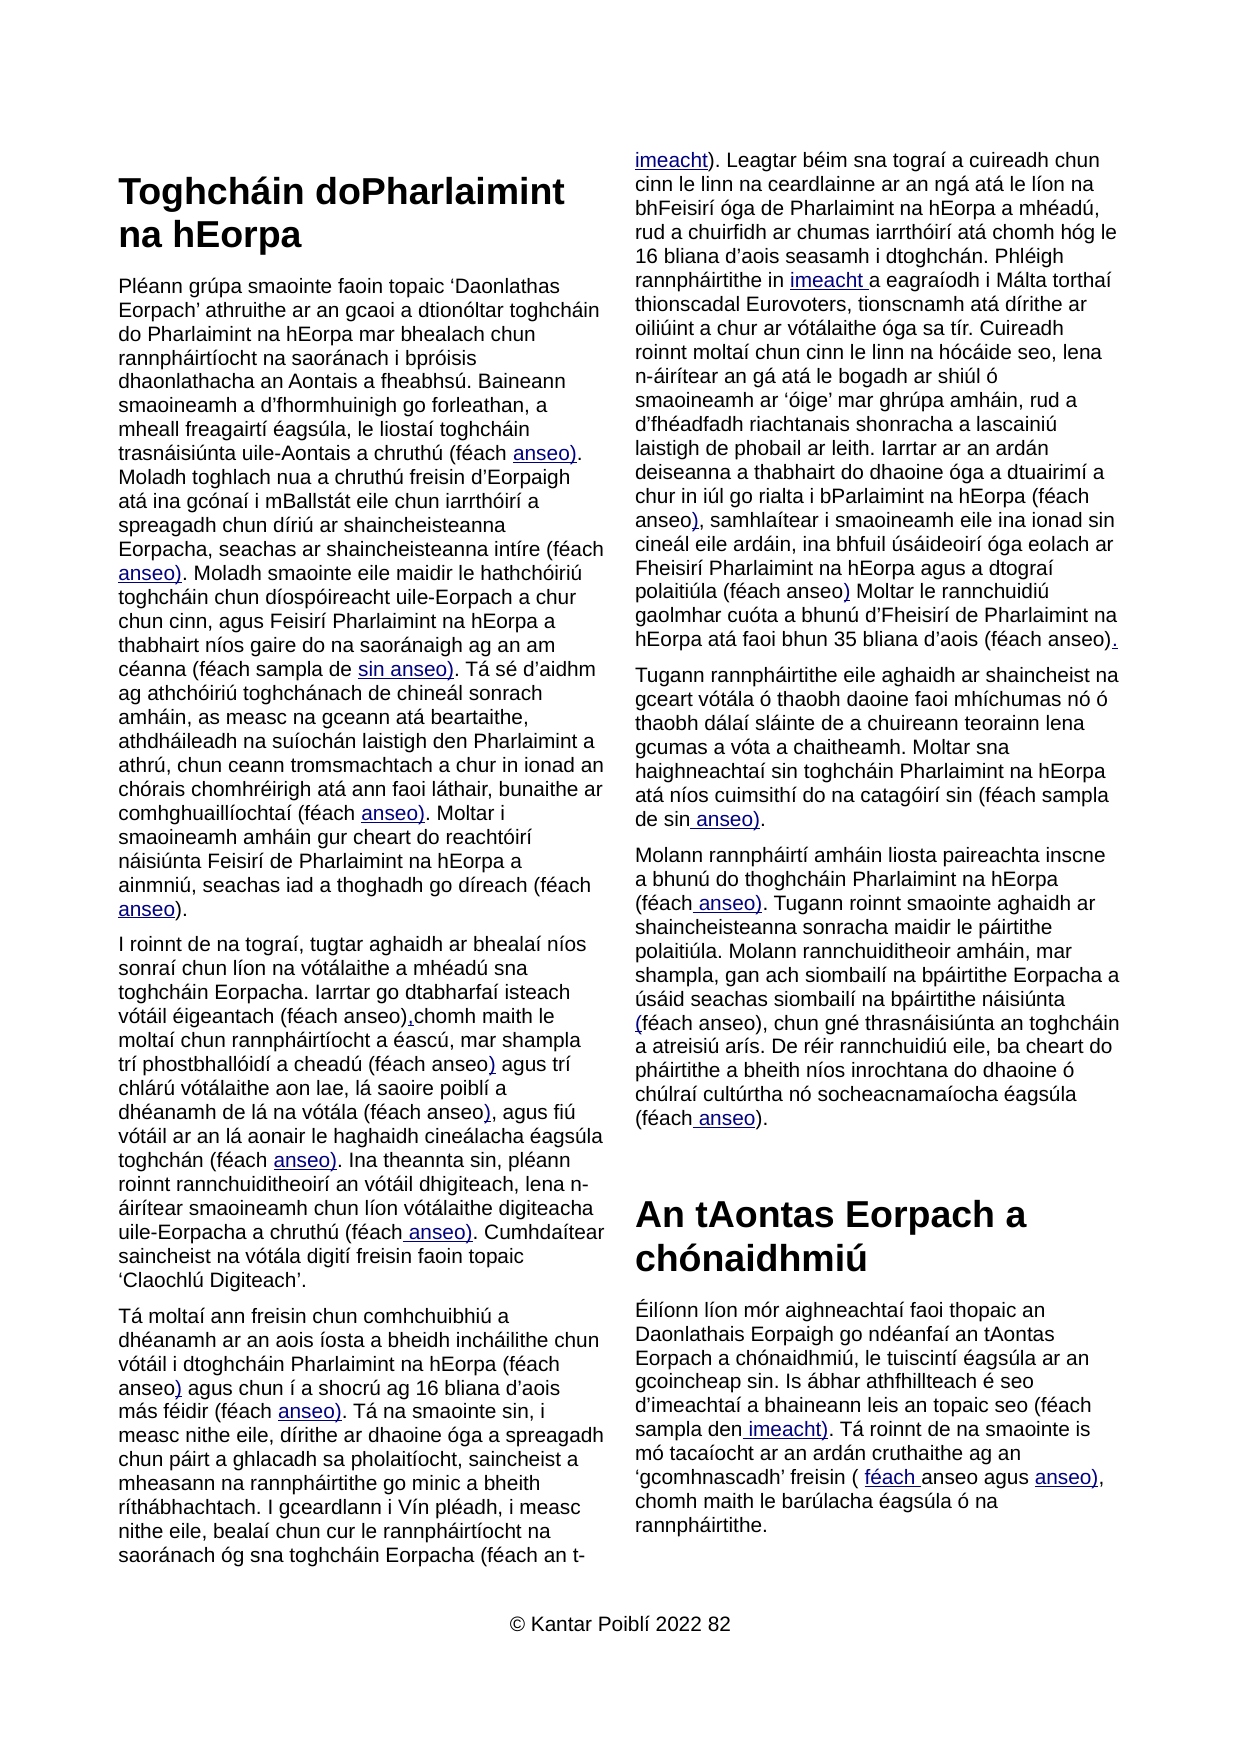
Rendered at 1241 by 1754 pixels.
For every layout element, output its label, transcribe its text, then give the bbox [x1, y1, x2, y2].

text imeacht). Leagtar béim sna tograí a cuireadh chun cinn le linn na ceardlainne ar an ngá atá le líon na bhFeisirí óga de Pharlaimint na hEorpa a mhéadú, rud a chuirfidh ar chumas iarrthóirí atá chomh hóg le 16 bliana d’aois seasamh i dtoghchán. Phléigh rannpháirtithe in imeacht a eagraíodh i Málta torthaí thionscadal Eurovoters, tionscnamh atá dírithe ar oiliúint a chur ar vótálaithe óga sa tír. Cuireadh roinnt moltaí chun cinn le linn na hócáide seo, lena n-áirítear an gá atá le bogadh ar shiúl ó smaoineamh ar ‘óige’ mar ghrúpa amháin, rud a d’fhéadfadh riachtanais shonracha a lascainiú laistigh de phobail ar leith. Iarrtar ar an ardán deiseanna a thabhairt do dhaoine óga a dtuairimí a chur in iúl go rialta i bParlaimint na hEorpa (féach anseo), samhlaítear i smaoineamh eile ina ionad sin cineál eile ardáin, ina bhfuil úsáideoirí óga eolach ar Fheisirí Pharlaimint na hEorpa agus a dtograí polaitiúla (féach anseo) Moltar le rannchuidiú gaolmhar cuóta a bhunú d’Fheisirí de Pharlaimint na hEorpa atá faoi bhun 35 bliana d’aois (féach anseo). [635, 148, 1122, 651]
text Tá moltaí ann freisin chun comhchuibhiú a dhéanamh ar an aois íosta a bheidh incháilithe chun vótáil i dtoghcháin Pharlaimint na hEorpa (féach anseo) agus chun í a shocrú ag 16 bliana d’aois más féidir (féach anseo). Tá na smaointe sin, i measc nithe eile, dírithe ar dhaoine óga a spreagadh chun páirt a ghlacadh sa pholaitíocht, saincheist a mheasann na rannpháirtithe go minic a bheith ríthábhachtach. I gceardlann i Vín pléadh, i measc nithe eile, bealaí chun cur le rannpháirtíocht na saoránach óg sna toghcháin Eorpacha (féach an t- [118, 1303, 605, 1567]
subtitle An tAontas Eorpach a chónaidhmiú [635, 1193, 1122, 1279]
text Éilíonn líon mór aighneachtaí faoi thopaic an Daonlathais Eorpaigh go ndéanfaí an tAontas Eorpach a chónaidhmiú, le tuiscintí éagsúla ar an gcoincheap sin. Is ábhar athfhillteach é seo d’imeachtaí a bhaineann leis an topaic seo (féach sampla den imeacht). Tá roinnt de na smaointe is mó tacaíocht ar an ardán cruthaithe ag an ‘gcomhnascadh’ freisin ( féach anseo agus anseo), chomh maith le barúlacha éagsúla ó na rannpháirtithe. [635, 1297, 1122, 1537]
text Pléann grúpa smaointe faoin topaic ‘Daonlathas Eorpach’ athruithe ar an gcaoi a dtionóltar toghcháin do Pharlaimint na hEorpa mar bhealach chun rannpháirtíocht na saoránach i bpróisis dhaonlathacha an Aontais a fheabhsú. Baineann smaoineamh a d’fhormhuinigh go forleathan, a mheall freagairtí éagsúla, le liostaí toghcháin trasnáisiúnta uile-Aontais a chruthú (féach anseo). Moladh toghlach nua a chruthú freisin d’Eorpaigh atá ina gcónaí i mBallstát eile chun iarrthóirí a spreagadh chun díriú ar shaincheisteanna Eorpacha, seachas ar shaincheisteanna intíre (féach anseo). Moladh smaointe eile maidir le hathchóiriú toghcháin chun díospóireacht uile-Eorpach a chur chun cinn, agus Feisirí Pharlaimint na hEorpa a thabhairt níos gaire do na saoránaigh ag an am céanna (féach sampla de sin anseo). Tá sé d’aidhm ag athchóiriú toghchánach de chineál sonrach amháin, as measc na gceann atá beartaithe, athdháileadh na suíochán laistigh den Pharlaimint a athrú, chun ceann tromsmachtach a chur in ionad an chórais chomhréirigh atá ann faoi láthair, bunaithe ar comhghuaillíochtaí (féach anseo). Moltar i smaoineamh amháin gur cheart do reachtóirí náisiúnta Feisirí de Pharlaimint na hEorpa a ainmniú, seachas iad a thoghadh go díreach (féach anseo). [118, 273, 605, 920]
text Molann rannpháirtí amháin liosta paireachta inscne a bhunú do thoghcháin Pharlaimint na hEorpa (féach anseo). Tugann roinnt smaointe aghaidh ar shaincheisteanna sonracha maidir le páirtithe polaitiúla. Molann rannchuiditheoir amháin, mar shampla, gan ach siombailí na bpáirtithe Eorpacha a úsáid seachas siombailí na bpáirtithe náisiúnta (féach anseo), chun gné thrasnáisiúnta an toghcháin a atreisiú arís. De réir rannchuidiú eile, ba cheart do pháirtithe a bheith níos inrochtana do dhaoine ó chúlraí cultúrtha nó socheacnamaíocha éagsúla (féach anseo). [635, 843, 1122, 1130]
text I roinnt de na tograí, tugtar aghaidh ar bhealaí níos sonraí chun líon na vótálaithe a mhéadú sna toghcháin Eorpacha. Iarrtar go dtabharfaí isteach vótáil éigeantach (féach anseo),chomh maith le moltaí chun rannpháirtíocht a éascú, mar shampla trí phostbhallóidí a cheadú (féach anseo) agus trí chlárú vótálaithe aon lae, lá saoire poiblí a dhéanamh de lá na vótála (féach anseo), agus fiú vótáil ar an lá aonair le haghaidh cineálacha éagsúla toghchán (féach anseo). Ina theannta sin, pléann roinnt rannchuiditheoirí an vótáil dhigiteach, lena n-áirítear smaoineamh chun líon vótálaithe digiteacha uile-Eorpacha a chruthú (féach anseo). Cumhdaítear saincheist na vótála digití freisin faoin topaic ‘Claochlú Digiteach’. [118, 932, 605, 1292]
subtitle Toghcháin doPharlaimint na hEorpa [118, 169, 605, 255]
text Tugann rannpháirtithe eile aghaidh ar shaincheist na gceart vótála ó thaobh daoine faoi mhíchumas nó ó thaobh dálaí sláinte de a chuireann teorainn lena gcumas a vóta a chaitheamh. Moltar sna haighneachtaí sin toghcháin Pharlaimint na hEorpa atá níos cuimsithí do na catagóirí sin (féach sampla de sin anseo). [635, 663, 1122, 831]
